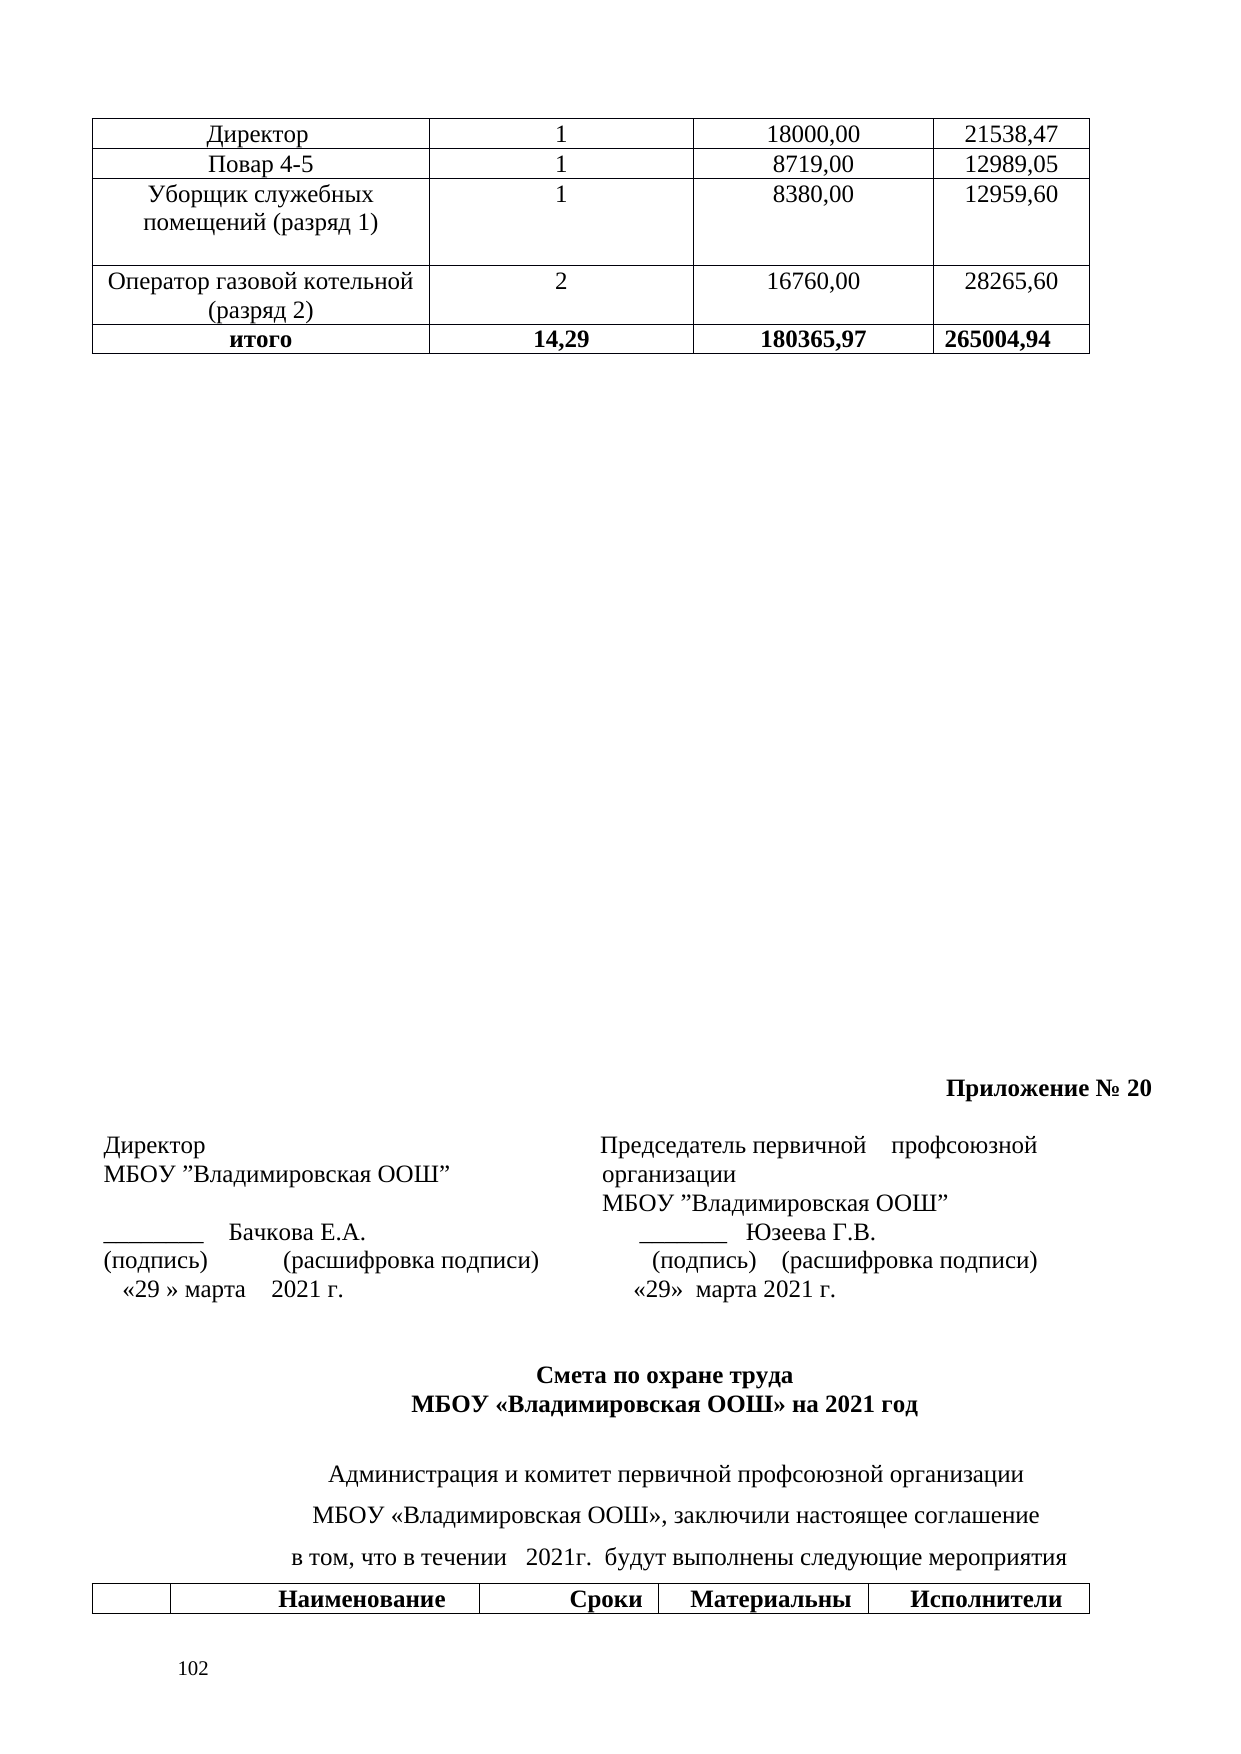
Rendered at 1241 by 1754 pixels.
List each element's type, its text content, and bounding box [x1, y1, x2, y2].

table_cell 1 [430, 149, 693, 178]
table_cell Оператор газовой котельной (разряд 2) [93, 266, 429, 323]
table_cell 8380,00 [694, 179, 933, 265]
table_cell 21538,47 [934, 119, 1089, 148]
table_header Директор МБОУ ”Владимировская ООШ” ________ Бачкова Е.А. (подпись) (расшифровка подписи) «29 » марта 2021 г. [92, 1131, 591, 1332]
table_cell 28265,60 [934, 266, 1089, 323]
table_header Сроки [480, 1584, 658, 1613]
text Администрация и комитет первичной профсоюзной организации [207, 1459, 1152, 1488]
table_cell Уборщик служебных помещений (разряд 1) [93, 179, 429, 265]
table_cell 265004,94 [934, 325, 1089, 353]
table_cell 14,29 [430, 325, 693, 353]
table_cell Директор [93, 119, 429, 148]
table_cell 1 [430, 119, 693, 148]
table_cell итого [93, 325, 429, 353]
table_cell 16760,00 [694, 266, 933, 323]
text Приложение № 20 [162, 1073, 1152, 1102]
table_cell 8719,00 [694, 149, 933, 178]
table_header Председатель первичной профсоюзной организации МБОУ ”Владимировская ООШ” _______ Юзеева Г.В. (подпись) (расшифровка подписи) «29» марта 2021 г. [591, 1131, 1089, 1332]
table_header Материальны [659, 1584, 868, 1613]
table_cell 1 [430, 179, 693, 265]
table_cell 180365,97 [694, 325, 933, 353]
text в том, что в течении 2021г. будут выполнены следующие мероприятия [207, 1542, 1152, 1571]
table_cell Повар 4-5 [93, 149, 429, 178]
table_header [93, 1584, 170, 1613]
text МБОУ «Владимировская ООШ», заключили настоящее соглашение [207, 1501, 1152, 1529]
table_header Исполнители [869, 1584, 1089, 1613]
table_cell 12989,05 [934, 149, 1089, 178]
table_header Наименование [171, 1584, 479, 1613]
title Смета по охране труда [177, 1361, 1152, 1389]
table_cell 2 [430, 266, 693, 323]
table_cell 18000,00 [694, 119, 933, 148]
table_cell 12959,60 [934, 179, 1089, 265]
title МБОУ «Владимировская ООШ» на 2021 год [177, 1389, 1152, 1418]
